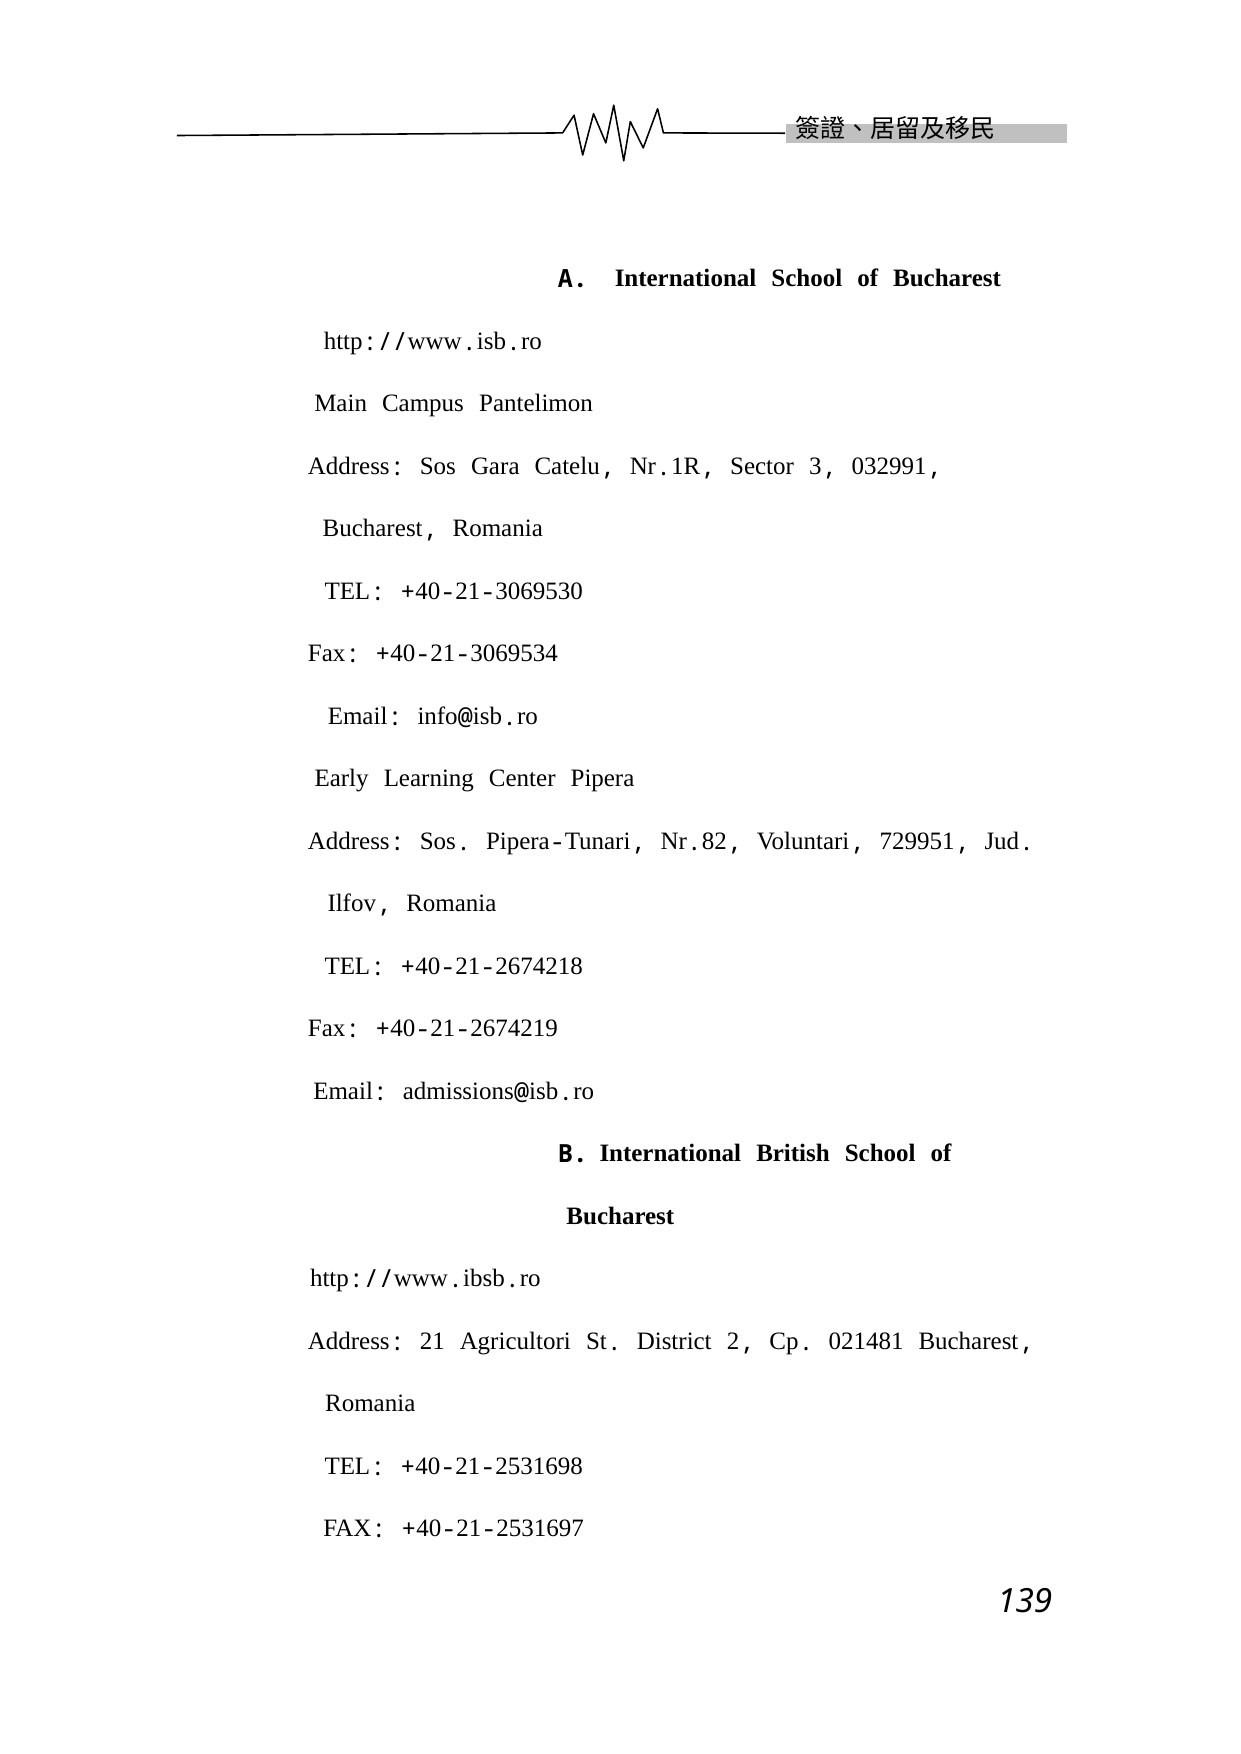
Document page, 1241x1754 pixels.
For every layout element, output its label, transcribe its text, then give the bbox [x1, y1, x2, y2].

list International British School of Bucharest [519, 1111, 1058, 1236]
text TEL: +40-21-3069530 [269, 549, 1058, 611]
text FAX: +40-21-2531697 [269, 1486, 1058, 1549]
text Main Campus Pantelimon [269, 361, 1058, 424]
text Address: Sos. Pipera-Tunari, Nr.82, Voluntari, 729951, Jud. Ilfov, Romania [269, 799, 1058, 924]
text Email: info@isb.ro [269, 674, 1058, 736]
text Address: 21 Agricultori St. District 2, Cp. 021481 Bucharest, Romania [269, 1299, 1058, 1424]
text Email: admissions@isb.ro [269, 1049, 1058, 1111]
text Address: Sos Gara Catelu, Nr.1R, Sector 3, 032991, Bucharest, Romania [269, 424, 1058, 549]
text Fax: +40-21-2674219 [269, 986, 1058, 1049]
text TEL: +40-21-2674218 [269, 924, 1058, 986]
text http://www.ibsb.ro [269, 1236, 1058, 1299]
text TEL: +40-21-2531698 [269, 1424, 1058, 1486]
text Fax: +40-21-3069534 [269, 611, 1058, 674]
list International School of Bucharest [519, 236, 1058, 299]
text http://www.isb.ro [269, 299, 1058, 361]
text Early Learning Center Pipera [269, 736, 1058, 799]
